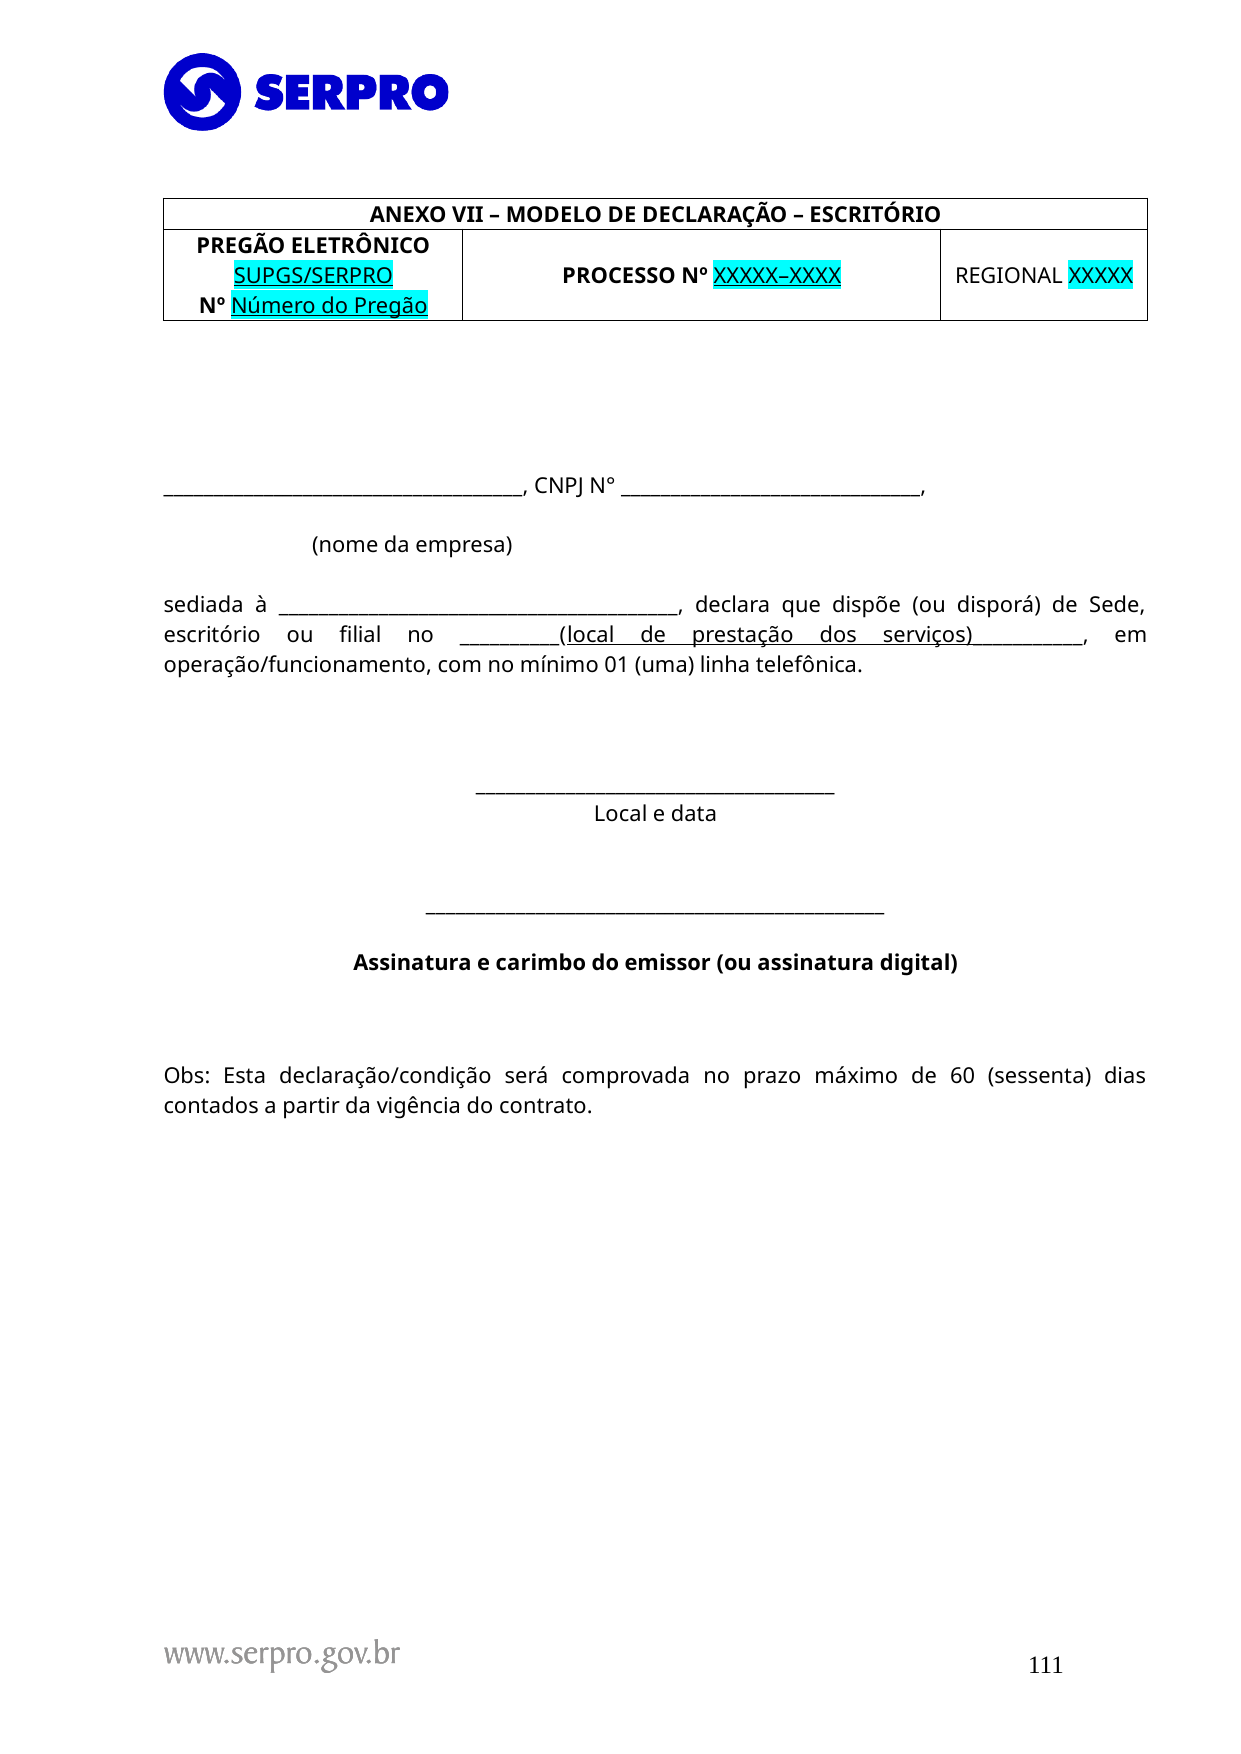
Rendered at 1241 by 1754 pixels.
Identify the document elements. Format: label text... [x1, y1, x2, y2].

text sediada à ________________________________________, declara que dispõe (ou disporá) de Sede, escritório ou filial no __________(local de prestação dos serviços)___________, em operação/funcionamento, com no mínimo 01 (uma) linha telefônica. [163, 588, 1148, 678]
text Local e data [163, 797, 1148, 827]
table_cell PREGÃO ELETRÔNICO SUPGS/SERPRO Nº Número do Pregão [164, 230, 462, 319]
table_cell PROCESSO Nº XXXXX–XXXX [463, 230, 940, 319]
text ______________________________________________ [163, 887, 1148, 917]
picture [163, 53, 449, 131]
text Assinatura e carimbo do emissor (ou assinatura digital) [163, 947, 1148, 977]
picture [169, 1639, 395, 1673]
text (nome da empresa) [163, 529, 1148, 559]
text Obs: Esta declaração/condição será comprovada no prazo máximo de 60 (sessenta) dias contados a partir da vigência do contrato. [163, 1060, 1148, 1120]
table_cell REGIONAL XXXXX [941, 230, 1147, 319]
text ____________________________________ [163, 767, 1148, 797]
text ____________________________________, CNPJ N° ______________________________, [163, 469, 1148, 499]
table_header ANEXO VII – MODELO DE DECLARAÇÃO – ESCRITÓRIO [164, 199, 1147, 228]
